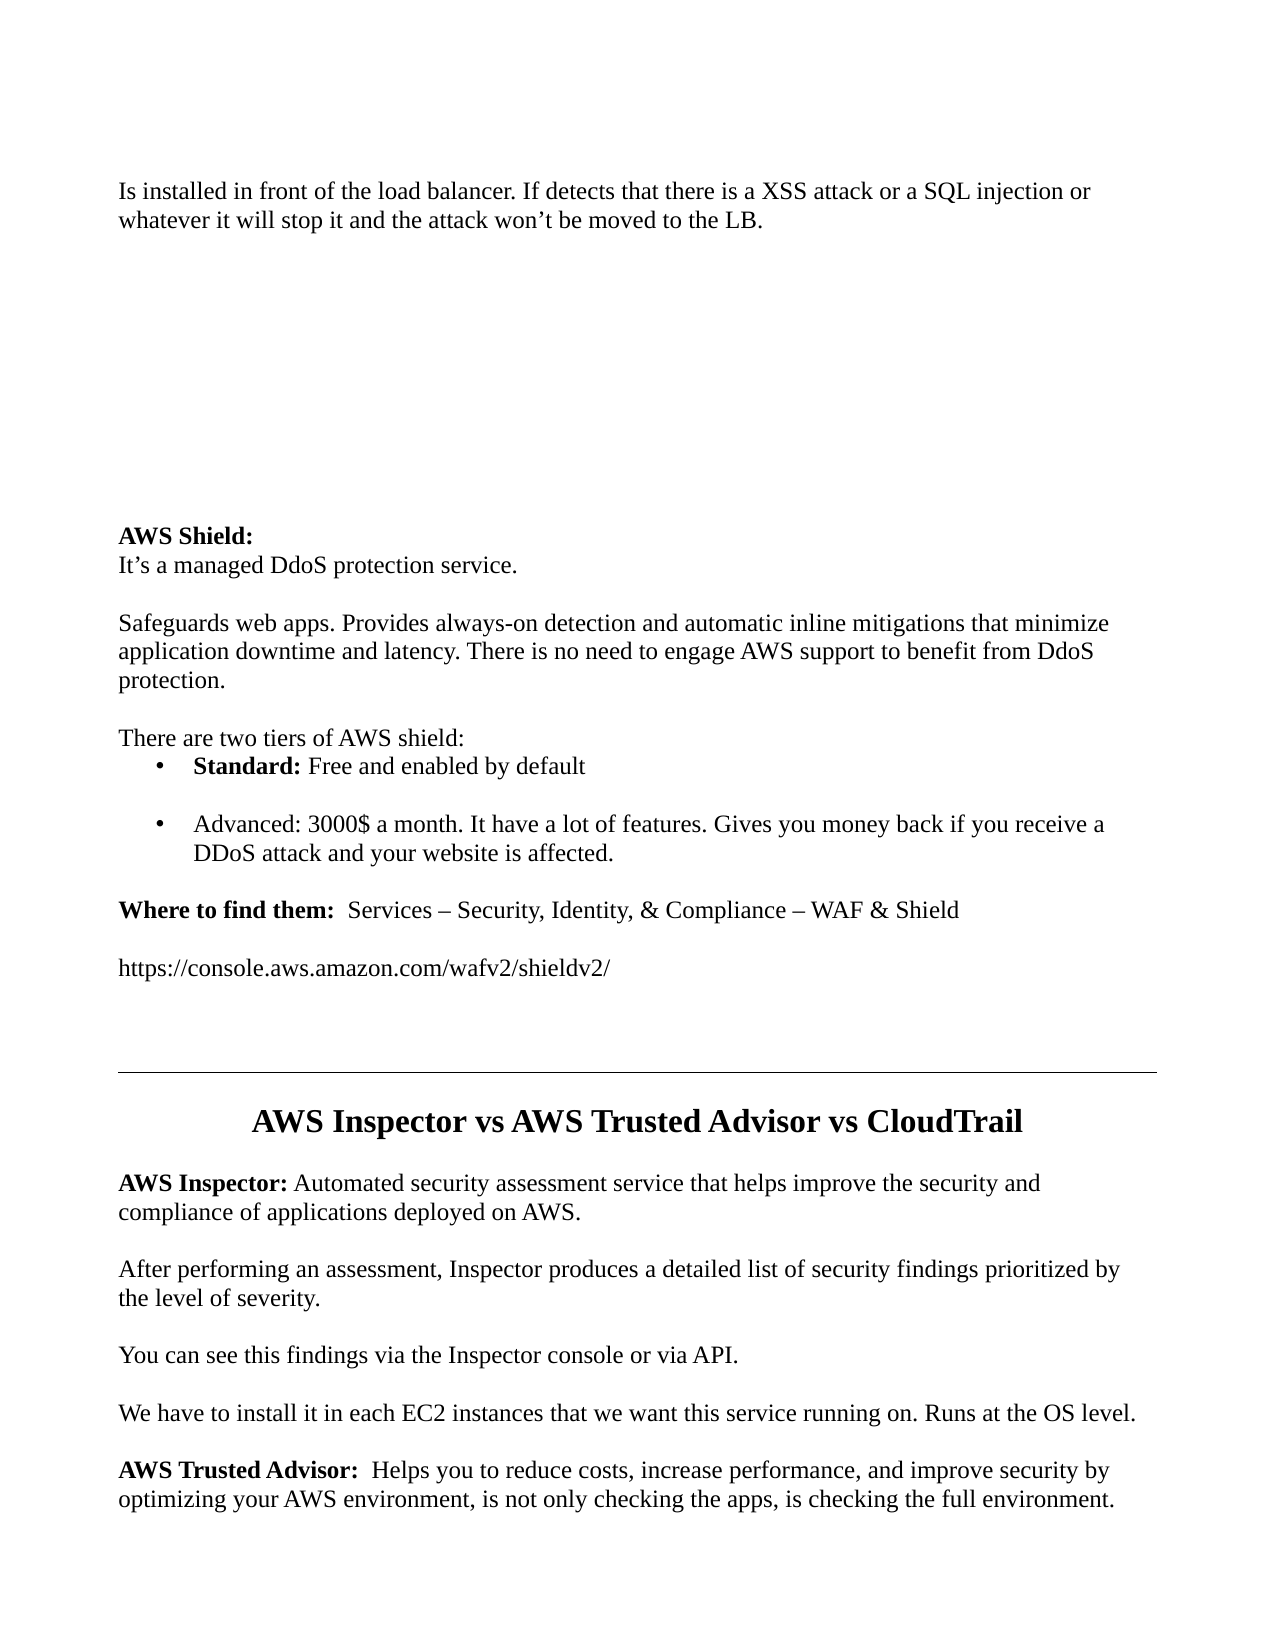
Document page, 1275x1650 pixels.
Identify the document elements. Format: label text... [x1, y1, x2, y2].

text There are two tiers of AWS shield: [118, 723, 1157, 751]
text AWS Shield: [118, 521, 1157, 550]
text AWS Inspector: Automated security assessment service that helps improve the security and compliance of applications deployed on AWS. [118, 1168, 1157, 1225]
text Where to find them: Services – Security, Identity, & Compliance – WAF & Shield [118, 895, 1157, 924]
text AWS Trusted Advisor: Helps you to reduce costs, increase performance, and improve security by optimizing your AWS environment, is not only checking the apps, is checking the full environment. [118, 1455, 1157, 1513]
text Safeguards web apps. Provides always-on detection and automatic inline mitigations that minimize application downtime and latency. There is no need to engage AWS support to benefit from DdoS protection. [118, 608, 1157, 694]
text Is installed in front of the load balancer. If detects that there is a XSS attack or a SQL injection or whatever it will stop it and the attack won’t be moved to the LB. [118, 176, 1157, 234]
list Advanced: 3000$ a month. It have a lot of features. Gives you money back if you receive a DDoS attack and your website is affected. [156, 809, 1157, 866]
text After performing an assessment, Inspector produces a detailed list of security findings prioritized by the level of severity. [118, 1254, 1157, 1312]
text You can see this findings via the Inspector console or via API. [118, 1340, 1157, 1369]
text It’s a managed DdoS protection service. [118, 550, 1157, 579]
text We have to install it in each EC2 instances that we want this service running on. Runs at the OS level. [118, 1398, 1157, 1427]
text https://console.aws.amazon.com/wafv2/shieldv2/ [118, 953, 1157, 981]
text AWS Inspector vs AWS Trusted Advisor vs CloudTrail [118, 1101, 1157, 1139]
list Standard: Free and enabled by default [156, 751, 1157, 780]
